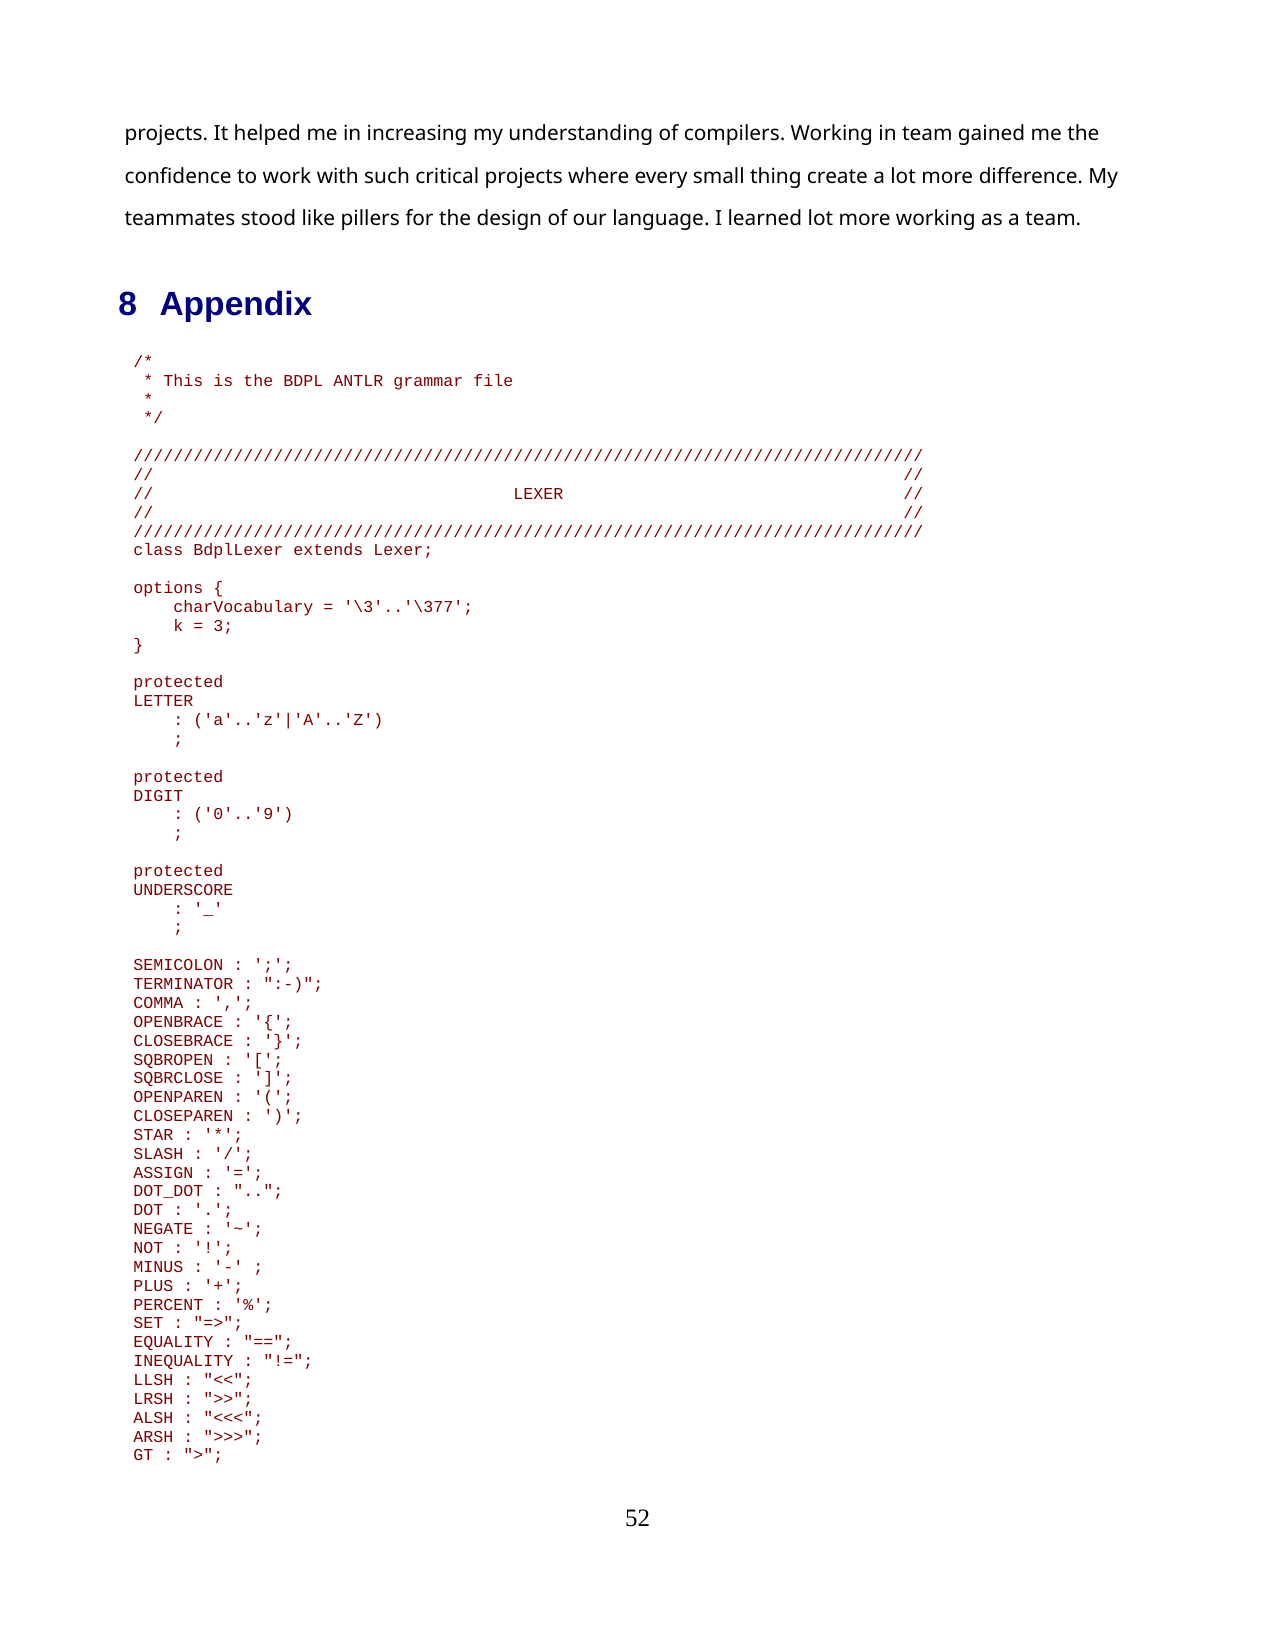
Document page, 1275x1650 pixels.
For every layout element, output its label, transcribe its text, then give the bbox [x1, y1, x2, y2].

text NEGATE : '~'; [133, 1221, 1157, 1239]
text /* [133, 353, 1157, 372]
text MINUS : '-' ; [133, 1258, 1157, 1277]
text TERMINATOR : ":-)"; [133, 976, 1157, 994]
text ALSH : "<<<"; [133, 1409, 1157, 1428]
text PLUS : '+'; [133, 1277, 1157, 1296]
text protected [133, 862, 1157, 881]
text ; [133, 919, 1157, 938]
text protected [133, 768, 1157, 787]
text : ('0'..'9') [133, 806, 1157, 825]
text LRSH : ">>"; [133, 1390, 1157, 1409]
text /////////////////////////////////////////////////////////////////////////////// [133, 448, 1157, 467]
text NOT : '!'; [133, 1239, 1157, 1258]
text SQBRCLOSE : ']'; [133, 1070, 1157, 1089]
text } [133, 636, 1157, 655]
text * This is the BDPL ANTLR grammar file [133, 372, 1157, 391]
text * [133, 391, 1157, 410]
text COMMA : ','; [133, 994, 1157, 1013]
text k = 3; [133, 617, 1157, 636]
text SQBROPEN : '['; [133, 1051, 1157, 1070]
text STAR : '*'; [133, 1126, 1157, 1145]
text SLASH : '/'; [133, 1145, 1157, 1164]
text : ('a'..'z'|'A'..'Z') [133, 712, 1157, 731]
text INEQUALITY : "!="; [133, 1353, 1157, 1372]
text LLSH : "<<"; [133, 1372, 1157, 1390]
text OPENBRACE : '{'; [133, 1013, 1157, 1032]
text ; [133, 825, 1157, 844]
text ASSIGN : '='; [133, 1164, 1157, 1183]
text /////////////////////////////////////////////////////////////////////////////// [133, 523, 1157, 542]
text DOT_DOT : ".."; [133, 1183, 1157, 1202]
text protected [133, 674, 1157, 693]
text options { [133, 580, 1157, 598]
text DIGIT [133, 787, 1157, 806]
text // // [133, 467, 1157, 485]
text UNDERSCORE [133, 881, 1157, 900]
text CLOSEBRACE : '}'; [133, 1032, 1157, 1051]
text LETTER [133, 693, 1157, 712]
text ARSH : ">>>"; [133, 1428, 1157, 1447]
text GT : ">"; [133, 1447, 1157, 1466]
text */ [133, 410, 1157, 429]
text DOT : '.'; [133, 1202, 1157, 1221]
text ; [133, 731, 1157, 749]
text // LEXER // [133, 485, 1157, 504]
text SEMICOLON : ';'; [133, 957, 1157, 976]
text projects. It helped me in increasing my understanding of compilers. Working in team gained me the confidence to work with such critical projects where every small thing create a lot more difference. My teammates stood like pillers for the design of our language. I learned lot more working as a team. [124, 118, 1157, 232]
subtitle Appendix [118, 283, 1157, 322]
text : '_' [133, 900, 1157, 919]
text OPENPAREN : '('; [133, 1089, 1157, 1108]
text EQUALITY : "=="; [133, 1334, 1157, 1353]
text CLOSEPAREN : ')'; [133, 1108, 1157, 1126]
text // // [133, 504, 1157, 523]
text SET : "=>"; [133, 1315, 1157, 1334]
text charVocabulary = '\3'..'\377'; [133, 598, 1157, 617]
text class BdplLexer extends Lexer; [133, 542, 1157, 561]
text PERCENT : '%'; [133, 1296, 1157, 1315]
